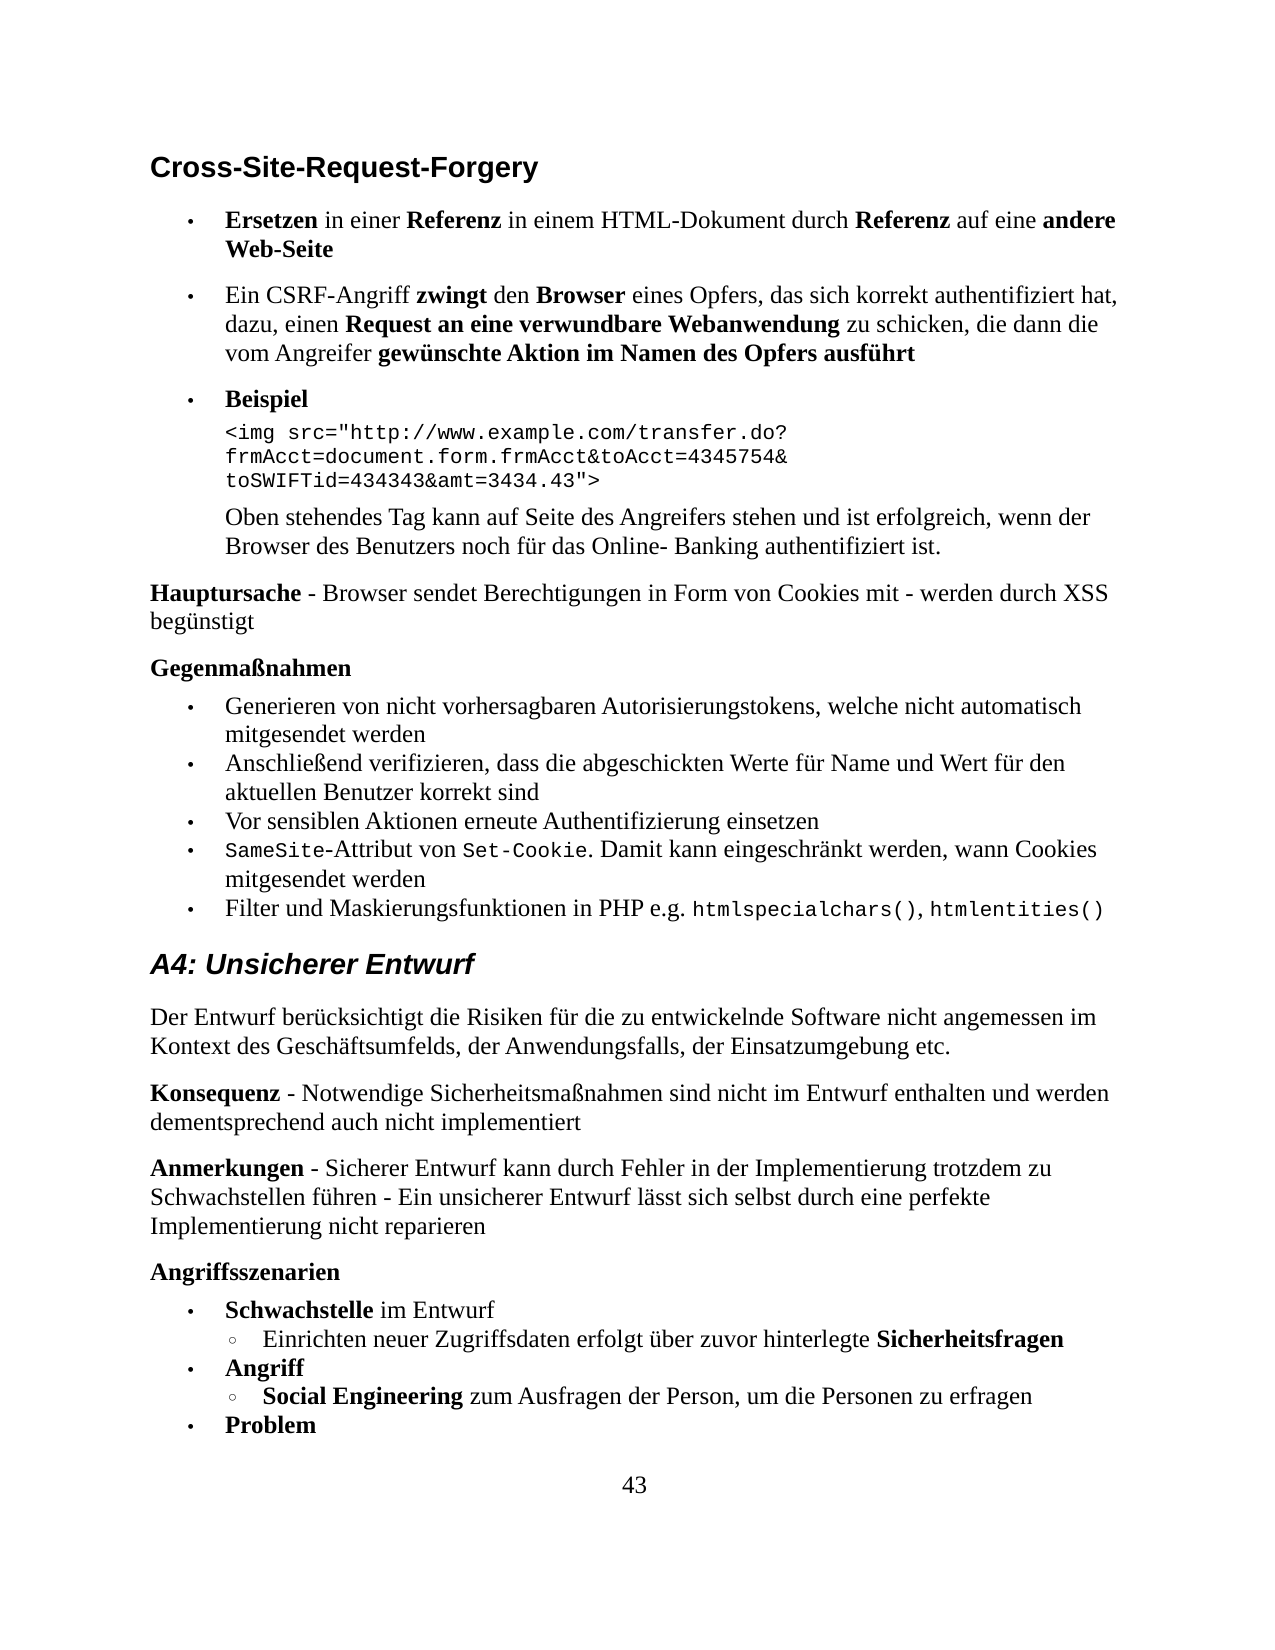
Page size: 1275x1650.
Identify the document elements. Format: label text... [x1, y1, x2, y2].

list Ersetzen in einer Referenz in einem HTML-Dokument durch Referenz auf eine andere Web-Seite [187, 205, 1125, 262]
list Angriff [187, 1353, 1125, 1381]
text Angriffsszenarien [150, 1257, 1125, 1286]
list Vor sensiblen Aktionen erneute Authentifizierung einsetzen [187, 806, 1125, 834]
subtitle Cross-Site-Request-Forgery [150, 150, 1125, 183]
text Gegenmaßnahmen [150, 653, 1125, 682]
text Hauptursache - Browser sendet Berechtigungen in Form von Cookies mit - werden durch XSS begünstigt [150, 578, 1125, 635]
list Einrichten neuer Zugriffsdaten erfolgt über zuvor hinterlegte Sicherheitsfragen [225, 1324, 1125, 1353]
list Beispiel [187, 384, 1125, 413]
list <img src="http://www.example.com/transfer.do? frmAcct=document.form.frmAcct&toAcct=4345754& toSWIFTid=434343&amt=3434.43"> [187, 422, 1125, 493]
text Anmerkungen - Sicherer Entwurf kann durch Fehler in der Implementierung trotzdem zu Schwachstellen führen - Ein unsicherer Entwurf lässt sich selbst durch eine perfekte Implementierung nicht reparieren [150, 1153, 1125, 1239]
subtitle A4: Unsicherer Entwurf [150, 947, 1125, 981]
list Schwachstelle im Entwurf [187, 1295, 1125, 1324]
list Anschließend verifizieren, dass die abgeschickten Werte für Name und Wert für den aktuellen Benutzer korrekt sind [187, 748, 1125, 806]
list Social Engineering zum Ausfragen der Person, um die Personen zu erfragen [225, 1381, 1125, 1410]
list Ein CSRF-Angriff zwingt den Browser eines Opfers, das sich korrekt authentifiziert hat, dazu, einen Request an eine verwundbare Webanwendung zu schicken, die dann die vom Angreifer gewünschte Aktion im Namen des Opfers ausführt [187, 280, 1125, 367]
list Filter und Maskierungsfunktionen in PHP e.g. htmlspecialchars(), htmlentities() [187, 893, 1125, 922]
list Oben stehendes Tag kann auf Seite des Angreifers stehen und ist erfolgreich, wenn der Browser des Benutzers noch für das Online- Banking authentifiziert ist. [187, 502, 1125, 560]
list Generieren von nicht vorhersagbaren Autorisierungstokens, welche nicht automatisch mitgesendet werden [187, 691, 1125, 748]
list SameSite-Attribut von Set-Cookie. Damit kann eingeschränkt werden, wann Cookies mitgesendet werden [187, 834, 1125, 893]
text Konsequenz - Notwendige Sicherheitsmaßnahmen sind nicht im Entwurf enthalten und werden dementsprechend auch nicht implementiert [150, 1078, 1125, 1135]
text Der Entwurf berücksichtigt die Risiken für die zu entwickelnde Software nicht angemessen im Kontext des Geschäftsumfelds, der Anwendungsfalls, der Einsatzumgebung etc. [150, 1002, 1125, 1060]
list Problem [187, 1410, 1125, 1439]
